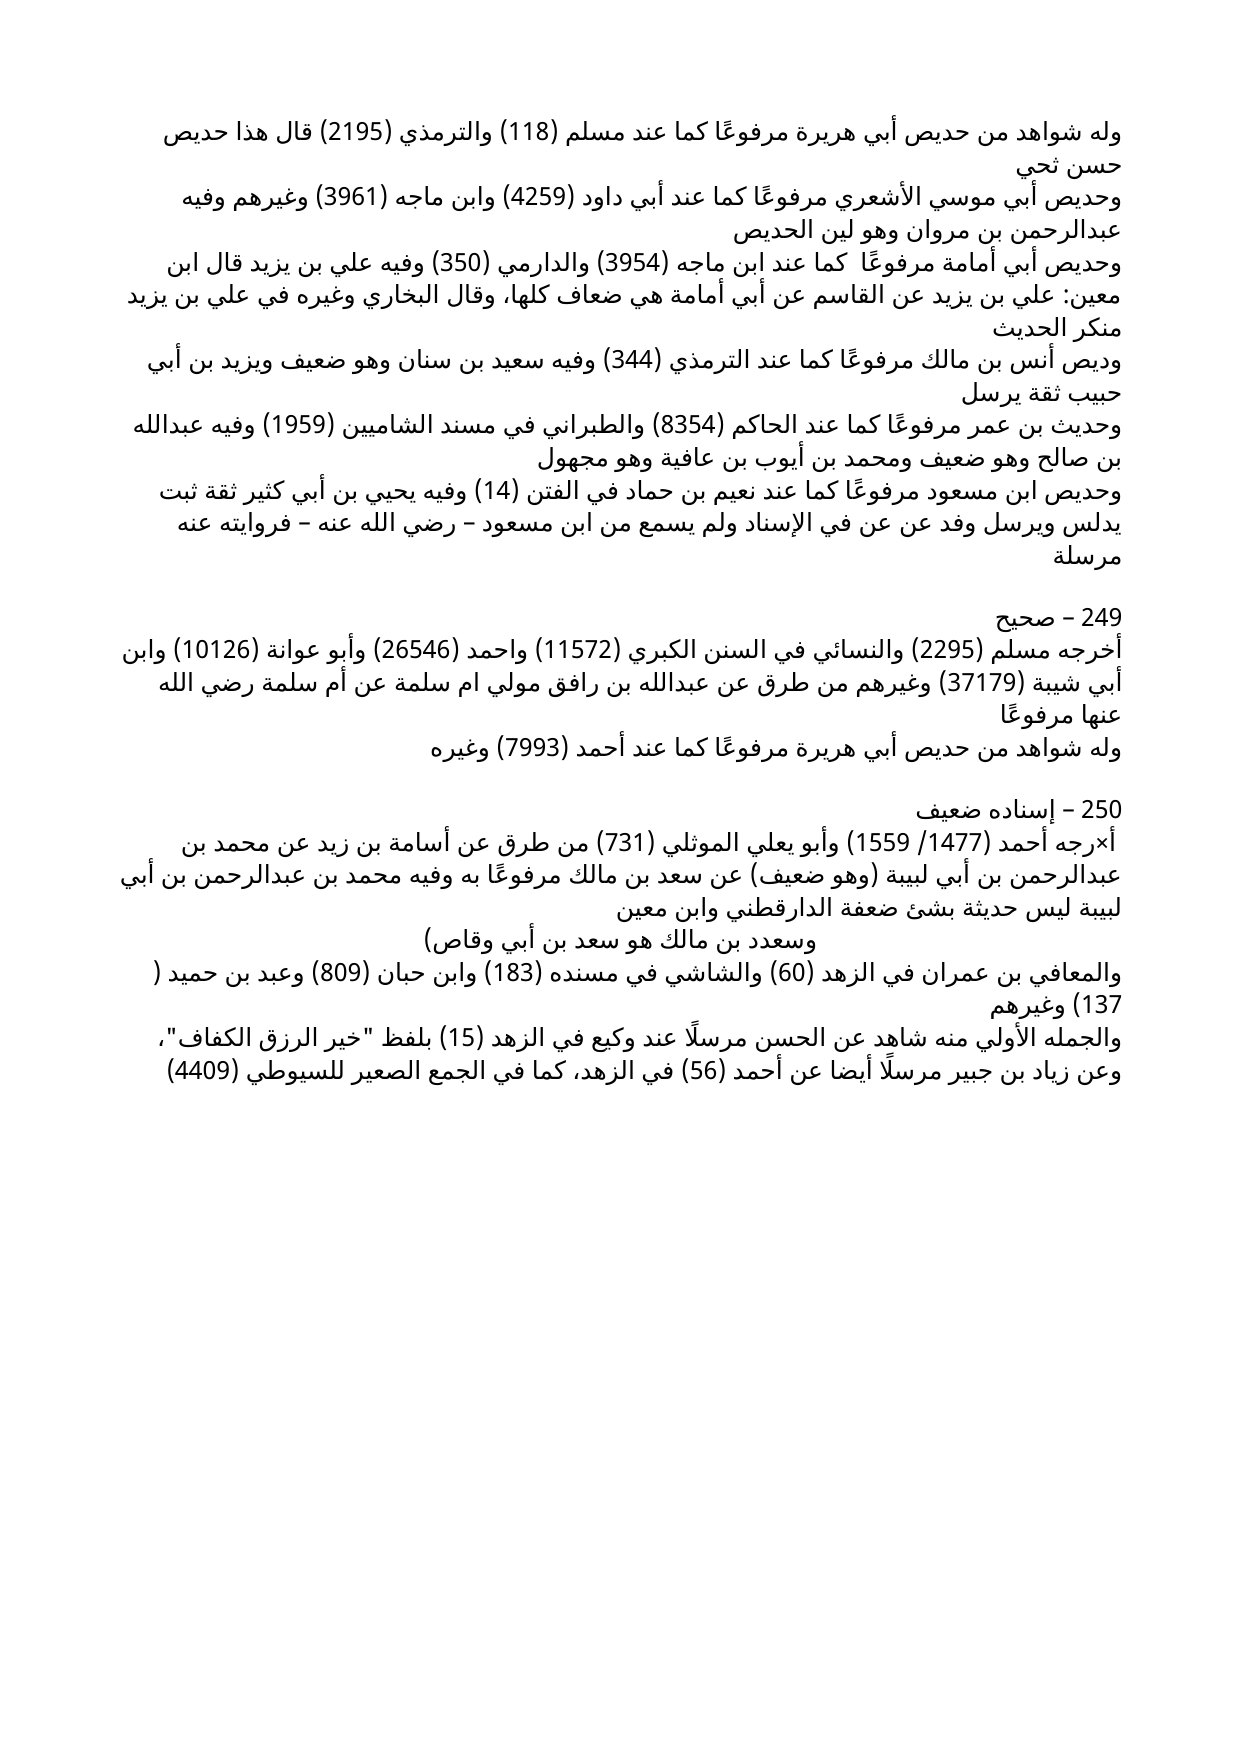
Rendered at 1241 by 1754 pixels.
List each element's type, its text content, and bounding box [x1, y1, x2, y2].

text 249 – صحيح [118, 604, 1122, 636]
text أ×رجه أحمد (1477/ 1559) وأبو يعلي الموثلي (731) من طرق عن أسامة بن زيد عن محمد بن عبدالرحمن بن أبي لبيبة (وهو ضعيف) عن سعد بن مالك مرفوعًا به وفيه محمد بن عبدالرحمن بن أبي لبيبة ليس حديثة بشئ ضعفة الدارقطني وابن معين [118, 828, 1122, 926]
text وله شواهد من حديص أبي هريرة مرفوعًا كما عند أحمد (7993) وغيره [118, 734, 1122, 767]
text وسعدد بن مالك هو سعد بن أبي وقاص) [118, 926, 1122, 959]
text وديص أنس بن مالك مرفوعًا كما عند الترمذي (344) وفيه سعيد بن سنان وهو ضعيف ويزيد بن أبي حبيب ثقة يرسل [118, 346, 1122, 412]
text والجمله الأولي منه شاهد عن الحسن مرسلًا عند وكيع في الزهد (15) بلفظ "خير الرزق الكفاف"، وعن زياد بن جبير مرسلًا أيضا عن أحمد (56) في الزهد، كما في الجمع الصعير للسيوطي (4409) [118, 1024, 1122, 1089]
text 250 – إسناده ضعيف [118, 796, 1122, 828]
text وحديث بن عمر مرفوعًا كما عند الحاكم (8354) والطبراني في مسند الشاميين (1959) وفيه عبدالله بن صالح وهو ضعيف ومحمد بن أيوب بن عافية وهو مجهول [118, 412, 1122, 477]
text والمعافي بن عمران في الزهد (60) والشاشي في مسنده (183) وابن حبان (809) وعبد بن حميد (137) وغيرهم [118, 959, 1122, 1024]
text أخرجه مسلم (2295) والنسائي في السنن الكبري (11572) واحمد (26546) وأبو عوانة (10126) وابن أبي شيبة (37179) وغيرهم من طرق عن عبدالله بن رافق مولي ام سلمة عن أم سلمة رضي الله عنها مرفوعًا [118, 636, 1122, 734]
text وحديص أبي أمامة مرفوعًا كما عند ابن ماجه (3954) والدارمي (350) وفيه علي بن يزيد قال ابن معين: علي بن يزيد عن القاسم عن أبي أمامة هي ضعاف كلها، وقال البخاري وغيره في علي بن يزيد منكر الحديث [118, 248, 1122, 346]
text وحديص أبي موسي الأشعري مرفوعًا كما عند أبي داود (4259) وابن ماجه (3961) وغيرهم وفيه عبدالرحمن بن مروان وهو لين الحديص [118, 183, 1122, 248]
text وله شواهد من حديص أبي هريرة مرفوعًا كما عند مسلم (118) والترمذي (2195) قال هذا حديص حسن ثحي [118, 118, 1122, 183]
text وحديص ابن مسعود مرفوعًا كما عند نعيم بن حماد في الفتن (14) وفيه يحيي بن أبي كثير ثقة ثبت يدلس ويرسل وفد عن عن في الإسناد ولم يسمع من ابن مسعود – رضي الله عنه – فروايته عنه مرسلة [118, 477, 1122, 574]
